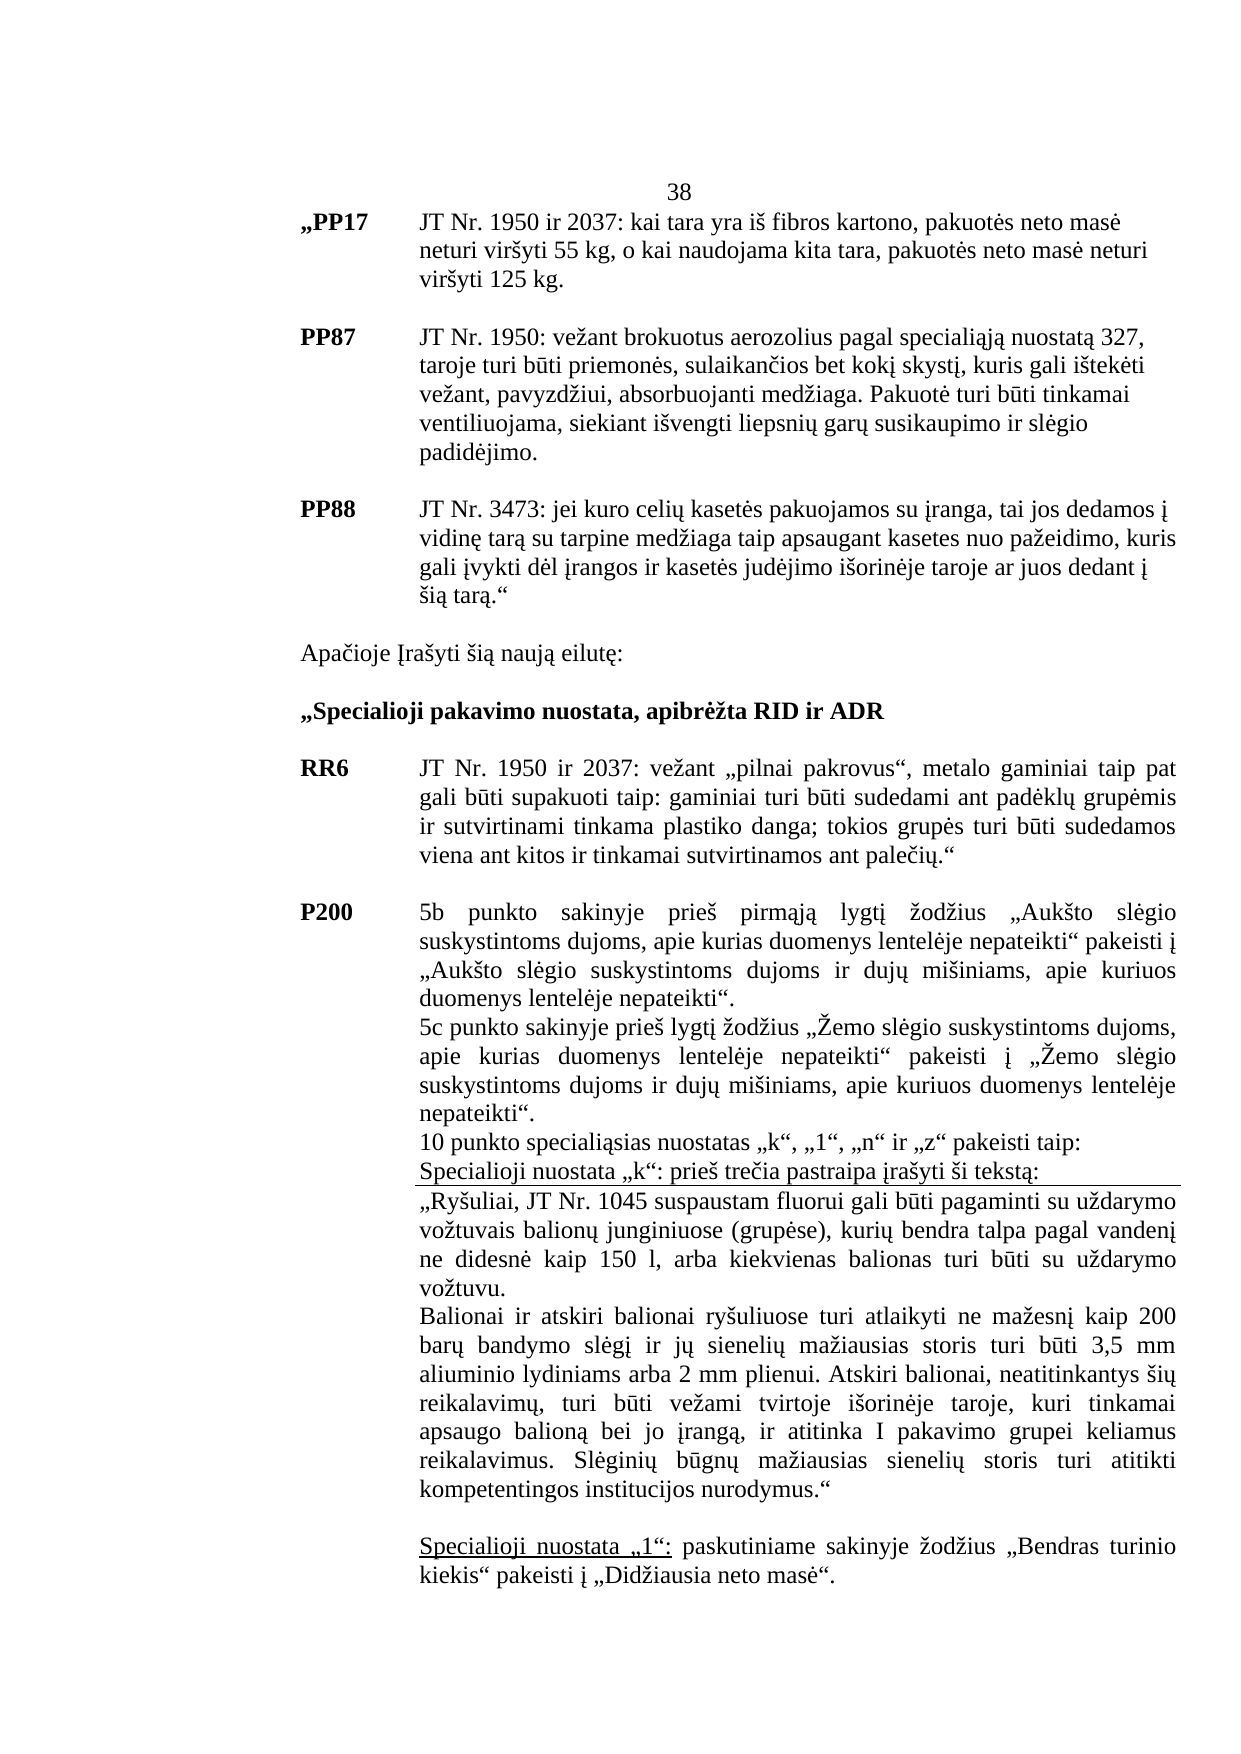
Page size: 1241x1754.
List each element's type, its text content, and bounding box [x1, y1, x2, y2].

table_cell [177, 1185, 296, 1301]
table_cell [1177, 869, 1181, 897]
table_cell [177, 667, 181, 696]
table_cell [177, 897, 296, 1012]
table_cell [177, 1531, 296, 1589]
table_cell [296, 465, 300, 494]
table_cell [411, 869, 415, 897]
table_cell [411, 465, 415, 494]
table_cell [292, 639, 296, 667]
table_cell [1177, 465, 1181, 494]
table_cell [292, 869, 296, 897]
table_cell [177, 754, 296, 868]
table_cell [296, 869, 300, 897]
table_cell [296, 1012, 415, 1127]
table_cell [177, 1503, 181, 1531]
table_cell [177, 639, 181, 667]
table_cell [292, 1503, 296, 1531]
table_cell [177, 207, 296, 638]
table_cell [411, 1156, 415, 1185]
table_cell P200 [296, 897, 415, 1012]
table_cell [296, 667, 300, 696]
table_cell [415, 869, 419, 897]
table_cell [292, 725, 296, 753]
table_cell [296, 1185, 415, 1301]
table_cell PP87 [296, 322, 415, 465]
table_cell [296, 725, 300, 753]
table_cell [1177, 1503, 1181, 1531]
table_cell [177, 869, 181, 897]
table_cell [296, 1127, 300, 1156]
table_cell [177, 696, 181, 725]
table_cell [292, 667, 296, 696]
table_cell [415, 1503, 419, 1531]
table_cell [411, 1503, 415, 1531]
table_cell [296, 1503, 300, 1531]
table_cell [177, 725, 181, 753]
table_cell [415, 610, 419, 638]
table_cell „PP17 [296, 207, 415, 322]
table_cell JT Nr. 3473: jei kuro celių kasetės pakuojamos su įranga, tai jos dedamos į vidinę tarą su tarpine medžiaga taip apsaugant kasetes nuo pažeidimo, kuris gali įvykti dėl įrangos ir kasetės judėjimo išorinėje taroje ar juos dedant į šią tarą.“ [415, 494, 1181, 610]
table_cell [177, 1156, 181, 1185]
table_cell [415, 465, 419, 494]
table_cell [177, 1012, 296, 1127]
table_cell [177, 1301, 296, 1503]
table_cell [1177, 667, 1181, 696]
table_cell [1177, 293, 1181, 322]
table_cell [292, 1156, 296, 1185]
table_cell [292, 1127, 296, 1156]
table_cell [415, 293, 419, 322]
table_cell [296, 1531, 415, 1589]
table_cell [1177, 610, 1181, 638]
table_cell [296, 1156, 300, 1185]
table_cell [411, 1127, 415, 1156]
table_cell PP88 [296, 494, 415, 638]
table_cell [292, 696, 296, 725]
table_cell RR6 [296, 754, 415, 868]
table_cell [1177, 725, 1181, 753]
table_cell [296, 1301, 415, 1503]
table_cell [177, 1127, 181, 1156]
